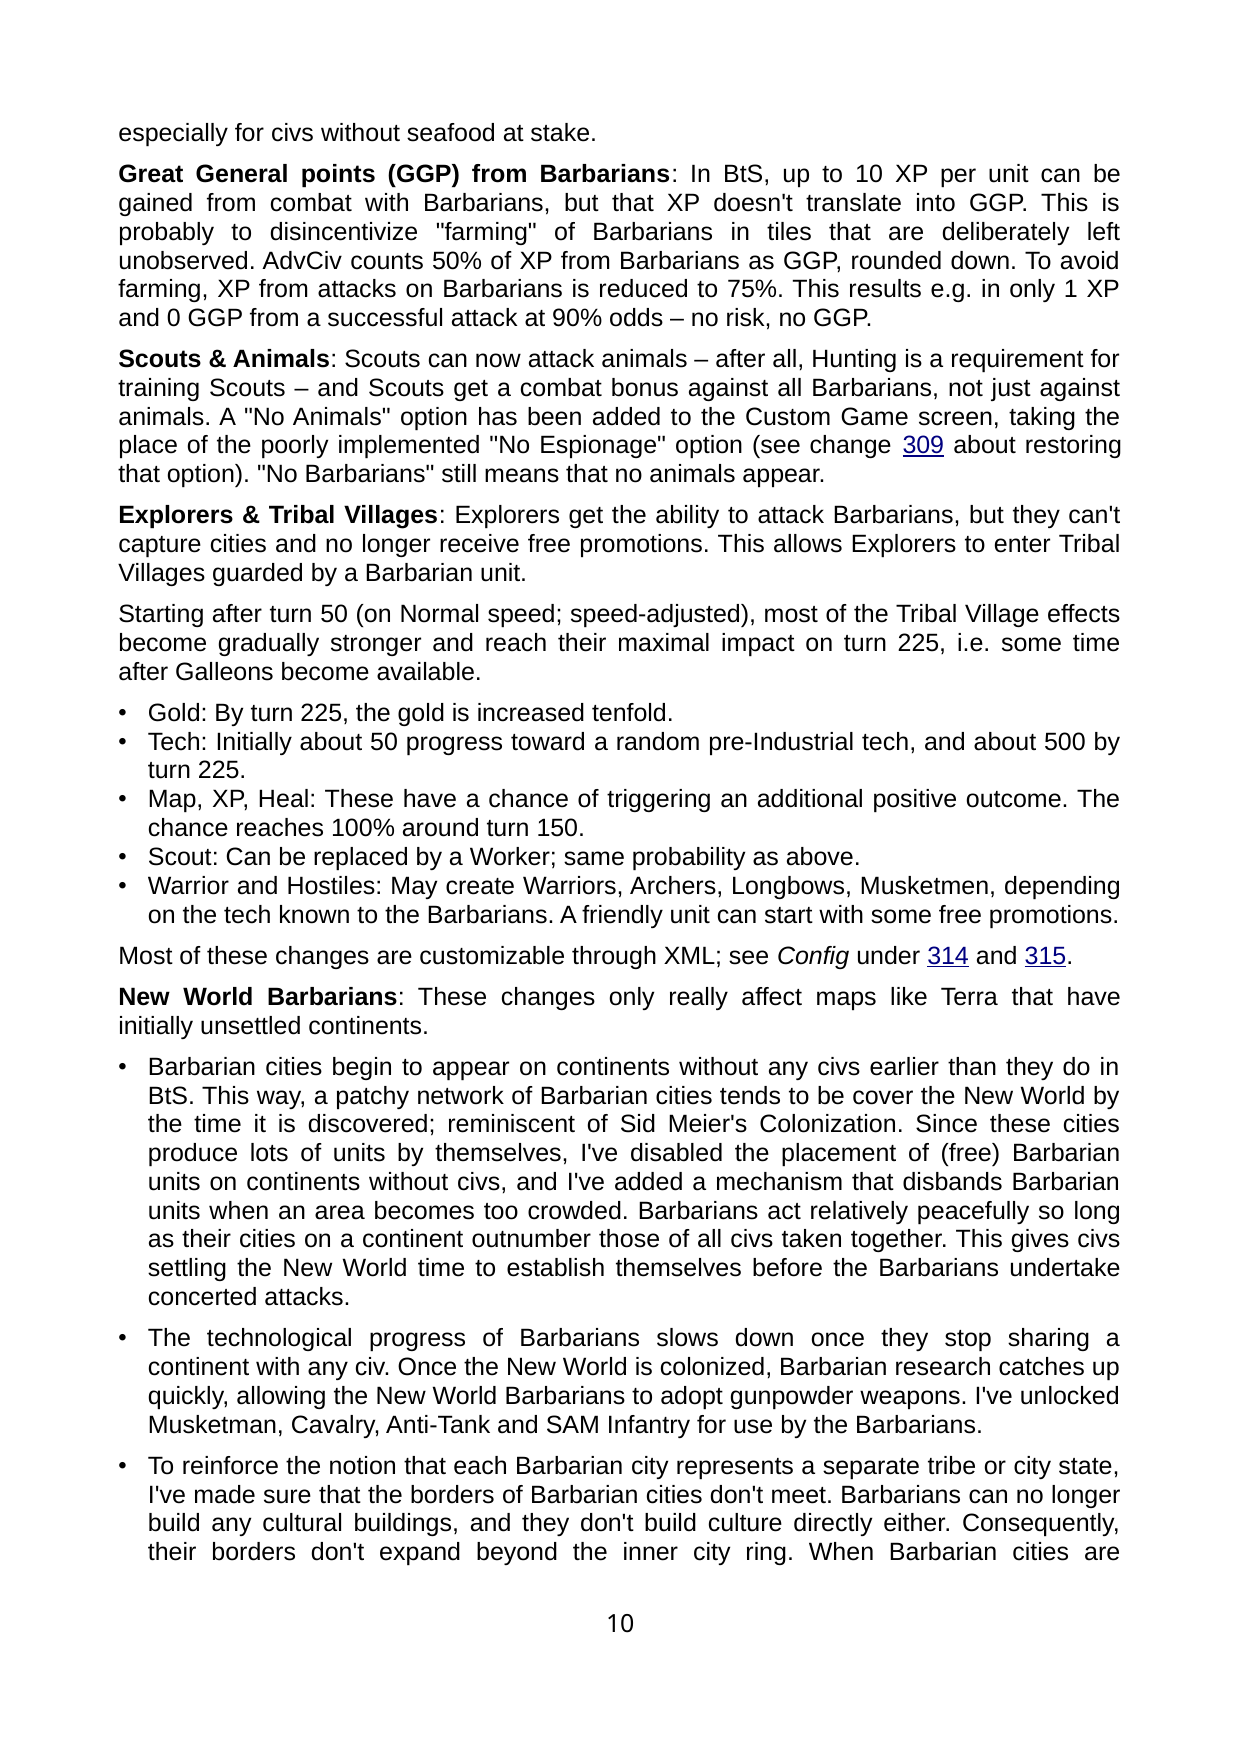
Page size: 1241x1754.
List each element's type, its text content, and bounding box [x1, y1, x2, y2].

list Warrior and Hostiles: May create Warriors, Archers, Longbows, Musketmen, depending on the tech known to the Barbarians. A friendly unit can start with some free promotions. [118, 871, 1122, 928]
text Explorers & Tribal Villages: Explorers get the ability to attack Barbarians, but they can't capture cities and no longer receive free promotions. This allows Explorers to enter Tribal Villages guarded by a Barbarian unit. [118, 501, 1122, 587]
list Barbarian cities begin to appear on continents without any civs earlier than they do in BtS. This way, a patchy network of Barbarian cities tends to be cover the New World by the time it is discovered; reminiscent of Sid Meier's Colonization. Since these cities produce lots of units by themselves, I've disabled the placement of (free) Barbarian units on continents without civs, and I've added a mechanism that disbands Barbarian units when an area becomes too crowded. Barbarians act relatively peacefully so long as their cities on a continent outnumber those of all civs taken together. This gives civs settling the New World time to establish themselves before the Barbarians undertake concerted attacks. [118, 1052, 1122, 1311]
list Scout: Can be replaced by a Worker; same probability as above. [118, 842, 1122, 871]
list To reinforce the notion that each Barbarian city represents a separate tribe or city state, I've made sure that the borders of Barbarian cities don't meet. Barbarians can no longer build any cultural buildings, and they don't build culture directly either. Consequently, their borders don't expand beyond the inner city ring. When Barbarian cities are [118, 1451, 1122, 1566]
text Starting after turn 50 (on Normal speed; speed-adjusted), most of the Tribal Village effects become gradually stronger and reach their maximal impact on turn 225, i.e. some time after Galleons become available. [118, 599, 1122, 685]
list Gold: By turn 225, the gold is increased tenfold. [118, 698, 1122, 727]
text Great General points (GGP) from Barbarians: In BtS, up to 10 XP per unit can be gained from combat with Barbarians, but that XP doesn't translate into GGP. This is probably to disincentivize "farming" of Barbarians in tiles that are deliberately left unobserved. AdvCiv counts 50% of XP from Barbarians as GGP, rounded down. To avoid farming, XP from attacks on Barbarians is reduced to 75%. This results e.g. in only 1 XP and 0 GGP from a successful attack at 90% odds – no risk, no GGP. [118, 159, 1122, 332]
text especially for civs without seafood at stake. [118, 118, 1122, 147]
list Map, XP, Heal: These have a chance of triggering an additional positive outcome. The chance reaches 100% around turn 150. [118, 784, 1122, 842]
list Tech: Initially about 50 progress toward a random pre-Industrial tech, and about 500 by turn 225. [118, 727, 1122, 784]
list The technological progress of Barbarians slows down once they stop sharing a continent with any civ. Once the New World is colonized, Barbarian research catches up quickly, allowing the New World Barbarians to adopt gunpowder weapons. I've unlocked Musketman, Cavalry, Anti-Tank and SAM Infantry for use by the Barbarians. [118, 1323, 1122, 1438]
text New World Barbarians: These changes only really affect maps like Terra that have initially unsettled continents. [118, 982, 1122, 1039]
text Most of these changes are customizable through XML; see Config under 314 and 315. [118, 941, 1122, 969]
text Scouts & Animals: Scouts can now attack animals – after all, Hunting is a requirement for training Scouts – and Scouts get a combat bonus against all Barbarians, not just against animals. A "No Animals" option has been added to the Custom Game screen, taking the place of the poorly implemented "No Espionage" option (see change 309 about restoring that option). "No Barbarians" still means that no animals appear. [118, 344, 1122, 488]
